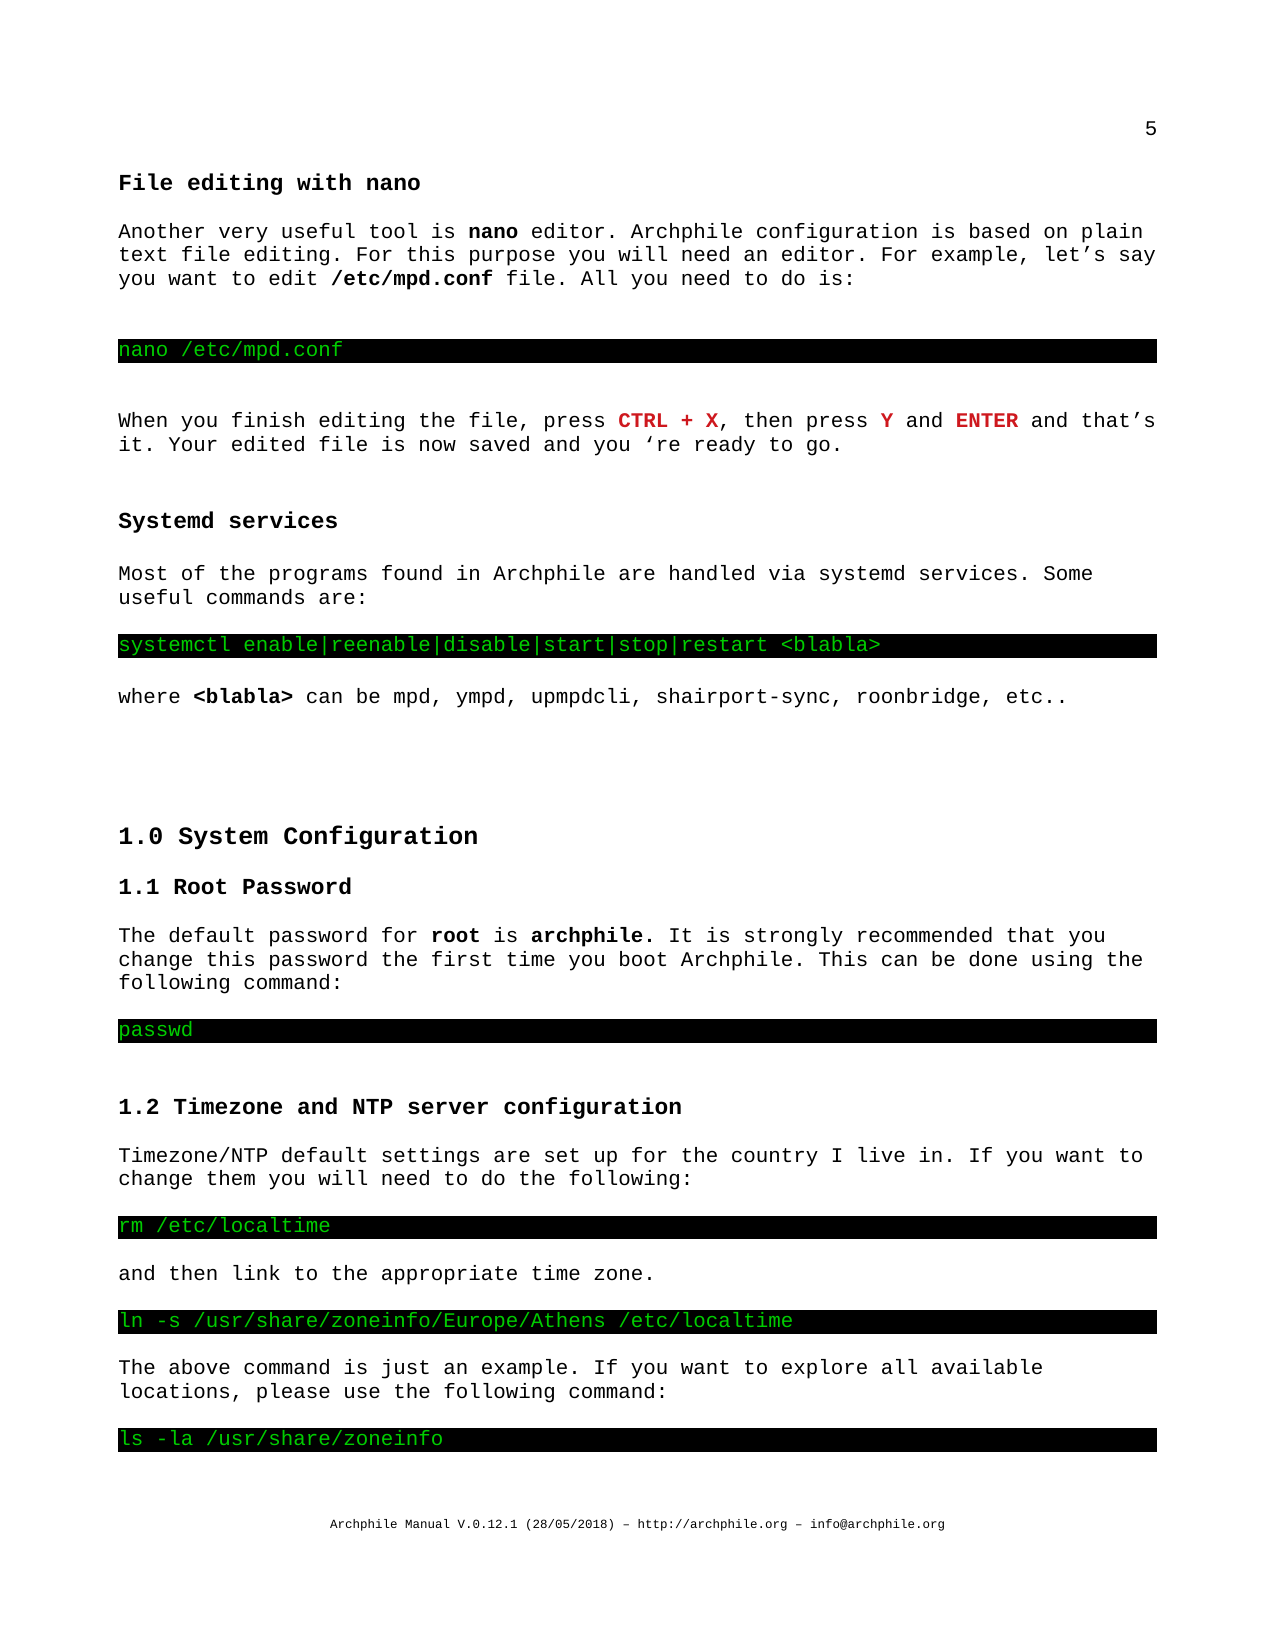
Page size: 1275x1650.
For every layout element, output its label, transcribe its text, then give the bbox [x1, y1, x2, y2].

text File editing with nano [118, 171, 1157, 197]
text Timezone/NTP default settings are set up for the country I live in. If you want to change them you will need to do the following: [118, 1144, 1157, 1192]
text Another very useful tool is nano editor. Archphile configuration is based on plain text file editing. For this purpose you will need an editor. For example, let’s say you want to edit /etc/mpd.conf file. All you need to do is: [118, 221, 1157, 292]
text When you finish editing the file, press CTRL + X, then press Y and ENTER and that’s it. Your edited file is now saved and you ‘re ready to go. [118, 410, 1157, 457]
text The default password for root is archphile. It is strongly recommended that you change this password the first time you boot Archphile. This can be done using the following command: [118, 925, 1157, 996]
text rm /etc/localtime [118, 1216, 1157, 1239]
text 1.2 Timezone and NTP server configuration [118, 1095, 1157, 1121]
text ls -la /usr/share/zoneinfo [118, 1428, 1157, 1452]
text The above command is just an example. If you want to explore all available locations, please use the following command: [118, 1357, 1157, 1405]
text nano /etc/mpd.conf [118, 339, 1157, 363]
text ln -s /usr/share/zoneinfo/Europe/Athens /etc/localtime [118, 1310, 1157, 1334]
text where <blabla> can be mpd, ympd, upmpdcli, shairport-sync, roonbridge, etc.. [118, 686, 1157, 710]
text and then link to the appropriate time zone. [118, 1263, 1157, 1286]
text 1.0 System Configuration [118, 823, 1157, 852]
text Systemd services [118, 509, 1157, 535]
text Most of the programs found in Archphile are handled via systemd services. Some useful commands are: [118, 563, 1157, 611]
text systemctl enable|reenable|disable|start|stop|restart <blabla> [118, 634, 1157, 658]
text passwd [118, 1019, 1157, 1043]
text 1.1 Root Password [118, 875, 1157, 901]
